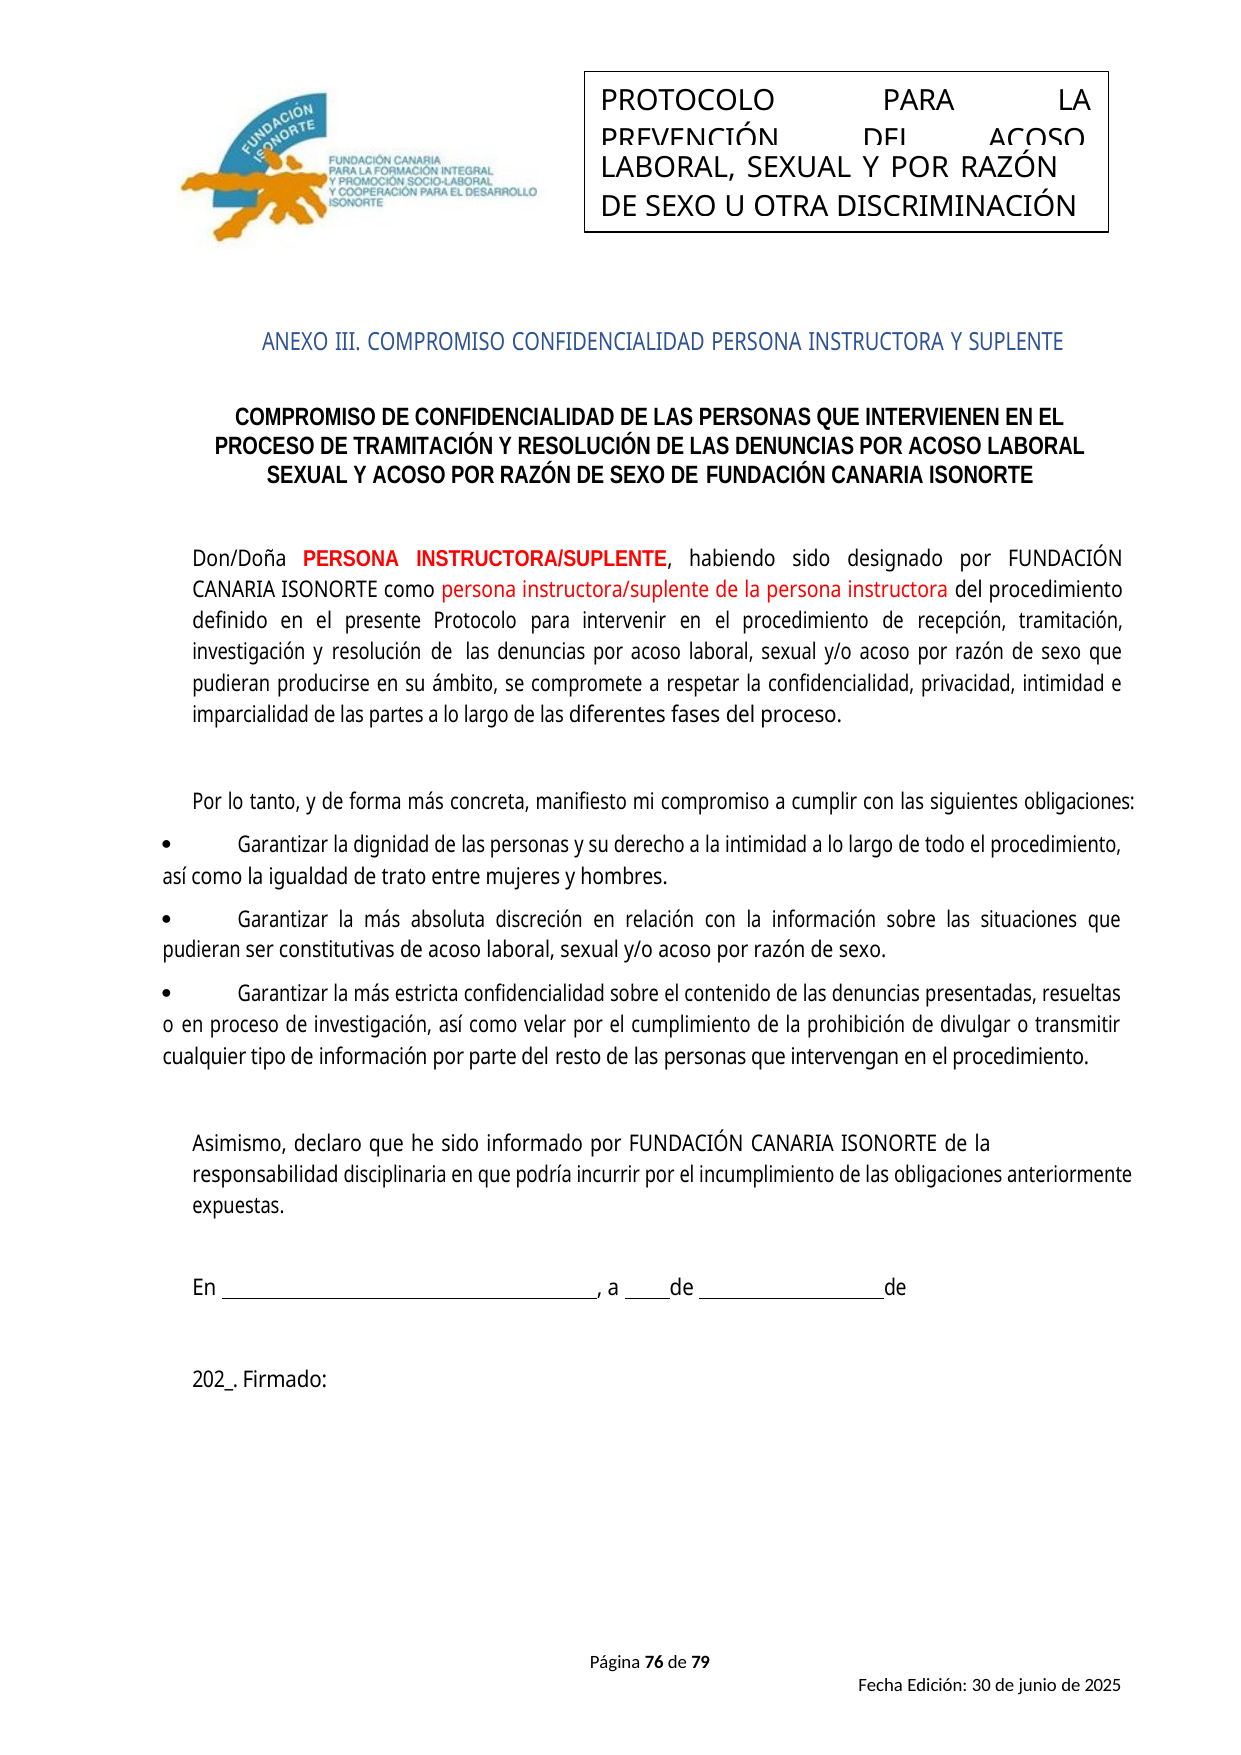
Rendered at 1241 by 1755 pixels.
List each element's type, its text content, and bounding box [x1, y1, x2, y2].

list Garantizar la dignidad de las personas y su derecho a la intimidad a lo largo de todo el procedimiento, así como la igualdad de trato entre mujeres y hombres. [162, 828, 1123, 891]
text Asimismo, declaro que he sido informado por FUNDACIÓN CANARIA ISONORTE de la responsabilidad disciplinaria en que podría incurrir por el incumplimiento de las obligaciones anteriormente expuestas. [192, 1127, 1137, 1221]
text Por lo tanto, y de forma más concreta, manifiesto mi compromiso a cumplir con las siguientes obligaciones: [192, 785, 1137, 816]
subtitle COMPROMISO DE CONFIDENCIALIDAD DE LAS PERSONAS QUE INTERVIENEN EN EL PROCESO DE TRAMITACIÓN Y RESOLUCIÓN DE LAS DENUNCIAS POR ACOSO LABORAL SEXUAL Y ACOSO POR RAZÓN DE SEXO DE FUNDACIÓN CANARIA ISONORTE [203, 402, 1097, 488]
text Don/Doña PERSONA INSTRUCTORA/SUPLENTE, habiendo sido designado por FUNDACIÓN CANARIA ISONORTE como persona instructora/suplente de la persona instructora del procedimiento definido en el presente Protocolo para intervenir en el procedimiento de recepción, tramitación, investigación y resolución de las denuncias por acoso laboral, sexual y/o acoso por razón de sexo que pudieran producirse en su ámbito, se compromete a respetar la confidencialidad, privacidad, intimidad e imparcialidad de las partes a lo largo de las diferentes fases del proceso. [192, 541, 1123, 729]
list Garantizar la más estricta confidencialidad sobre el contenido de las denuncias presentadas, resueltas o en proceso de investigación, así como velar por el cumplimiento de la prohibición de divulgar o transmitir cualquier tipo de información por parte del resto de las personas que intervengan en el procedimiento. [162, 977, 1122, 1071]
text En , a de de 202_. Firmado: [192, 1271, 958, 1394]
subtitle ANEXO III. COMPROMISO CONFIDENCIALIDAD PERSONA INSTRUCTORA Y SUPLENTE [262, 324, 1137, 358]
list Garantizar la más absoluta discreción en relación con la información sobre las situaciones que pudieran ser constitutivas de acoso laboral, sexual y/o acoso por razón de sexo. [162, 903, 1122, 965]
